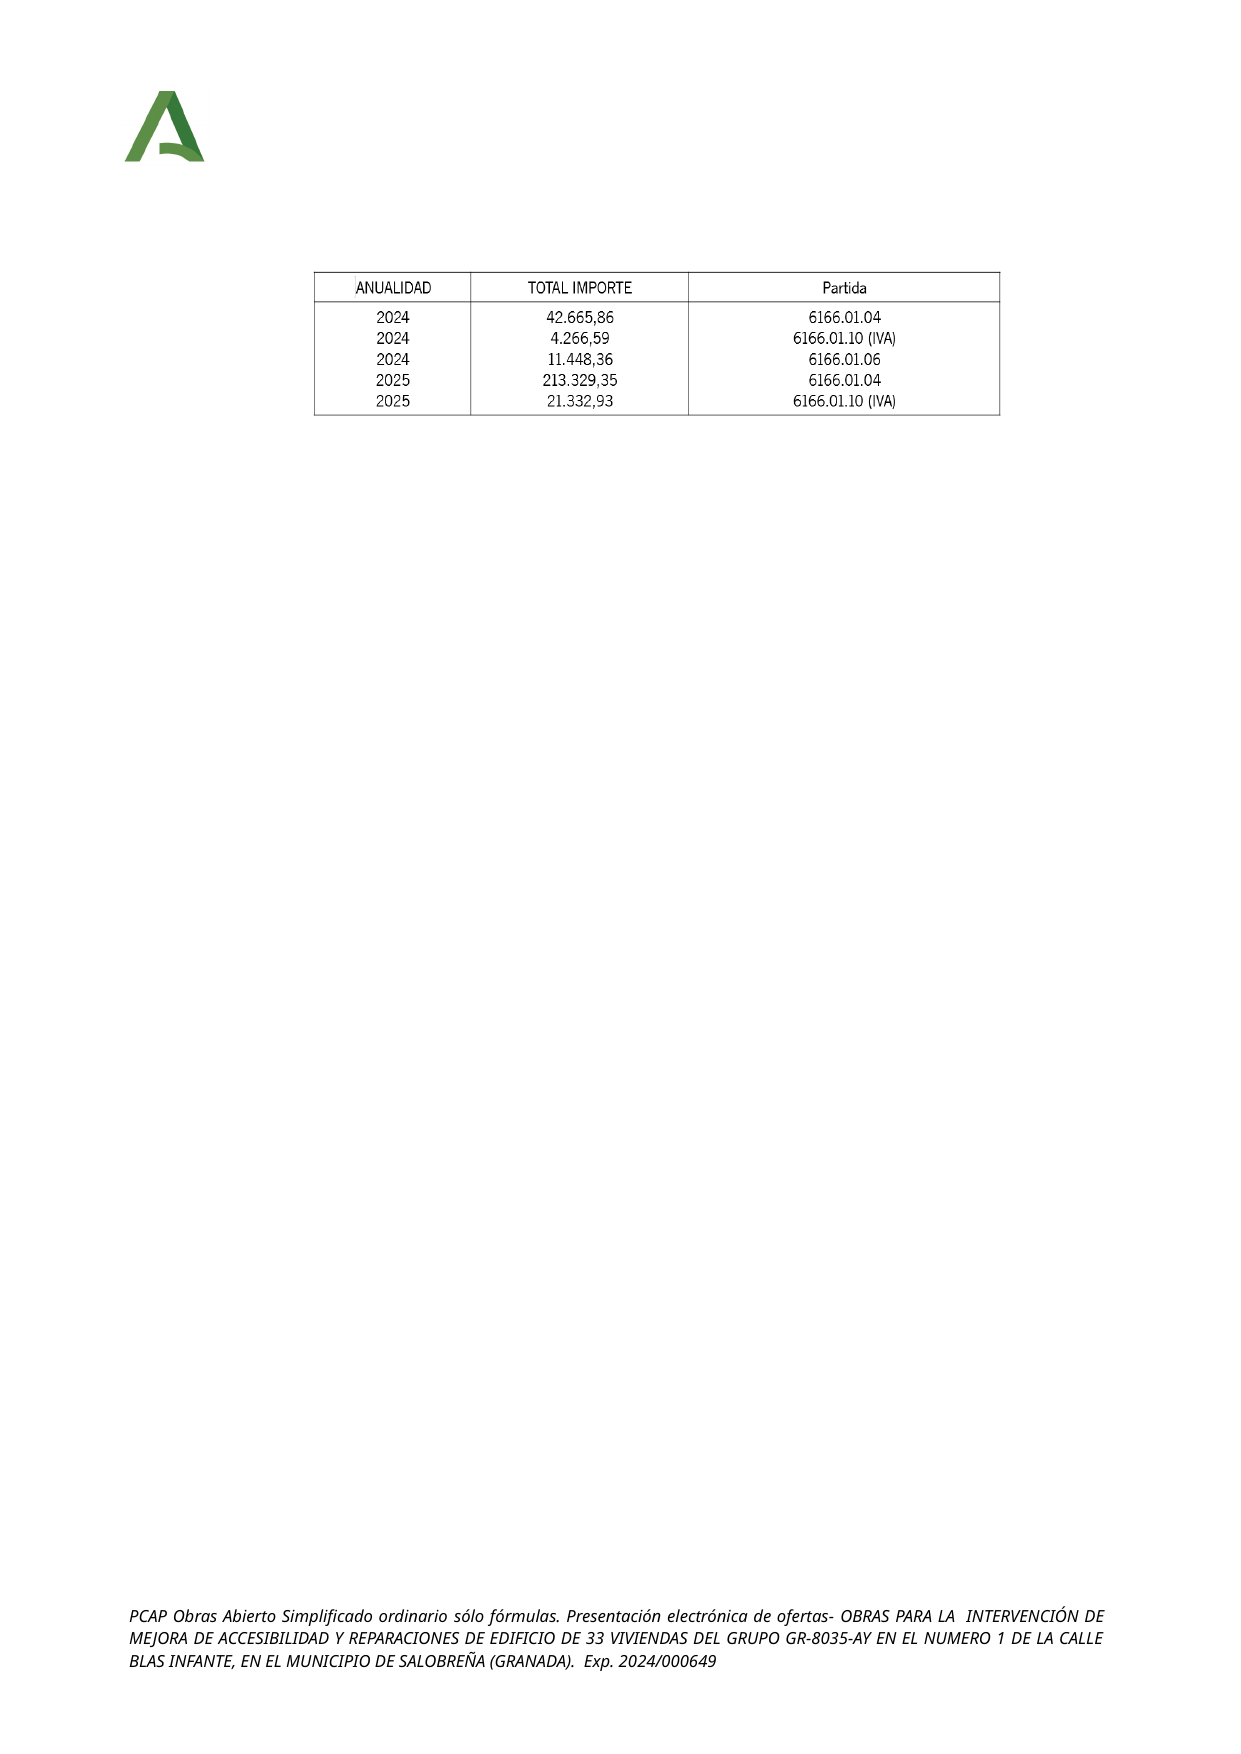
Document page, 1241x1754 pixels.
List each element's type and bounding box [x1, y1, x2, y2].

picture [312, 271, 1003, 417]
picture [120, 86, 209, 166]
